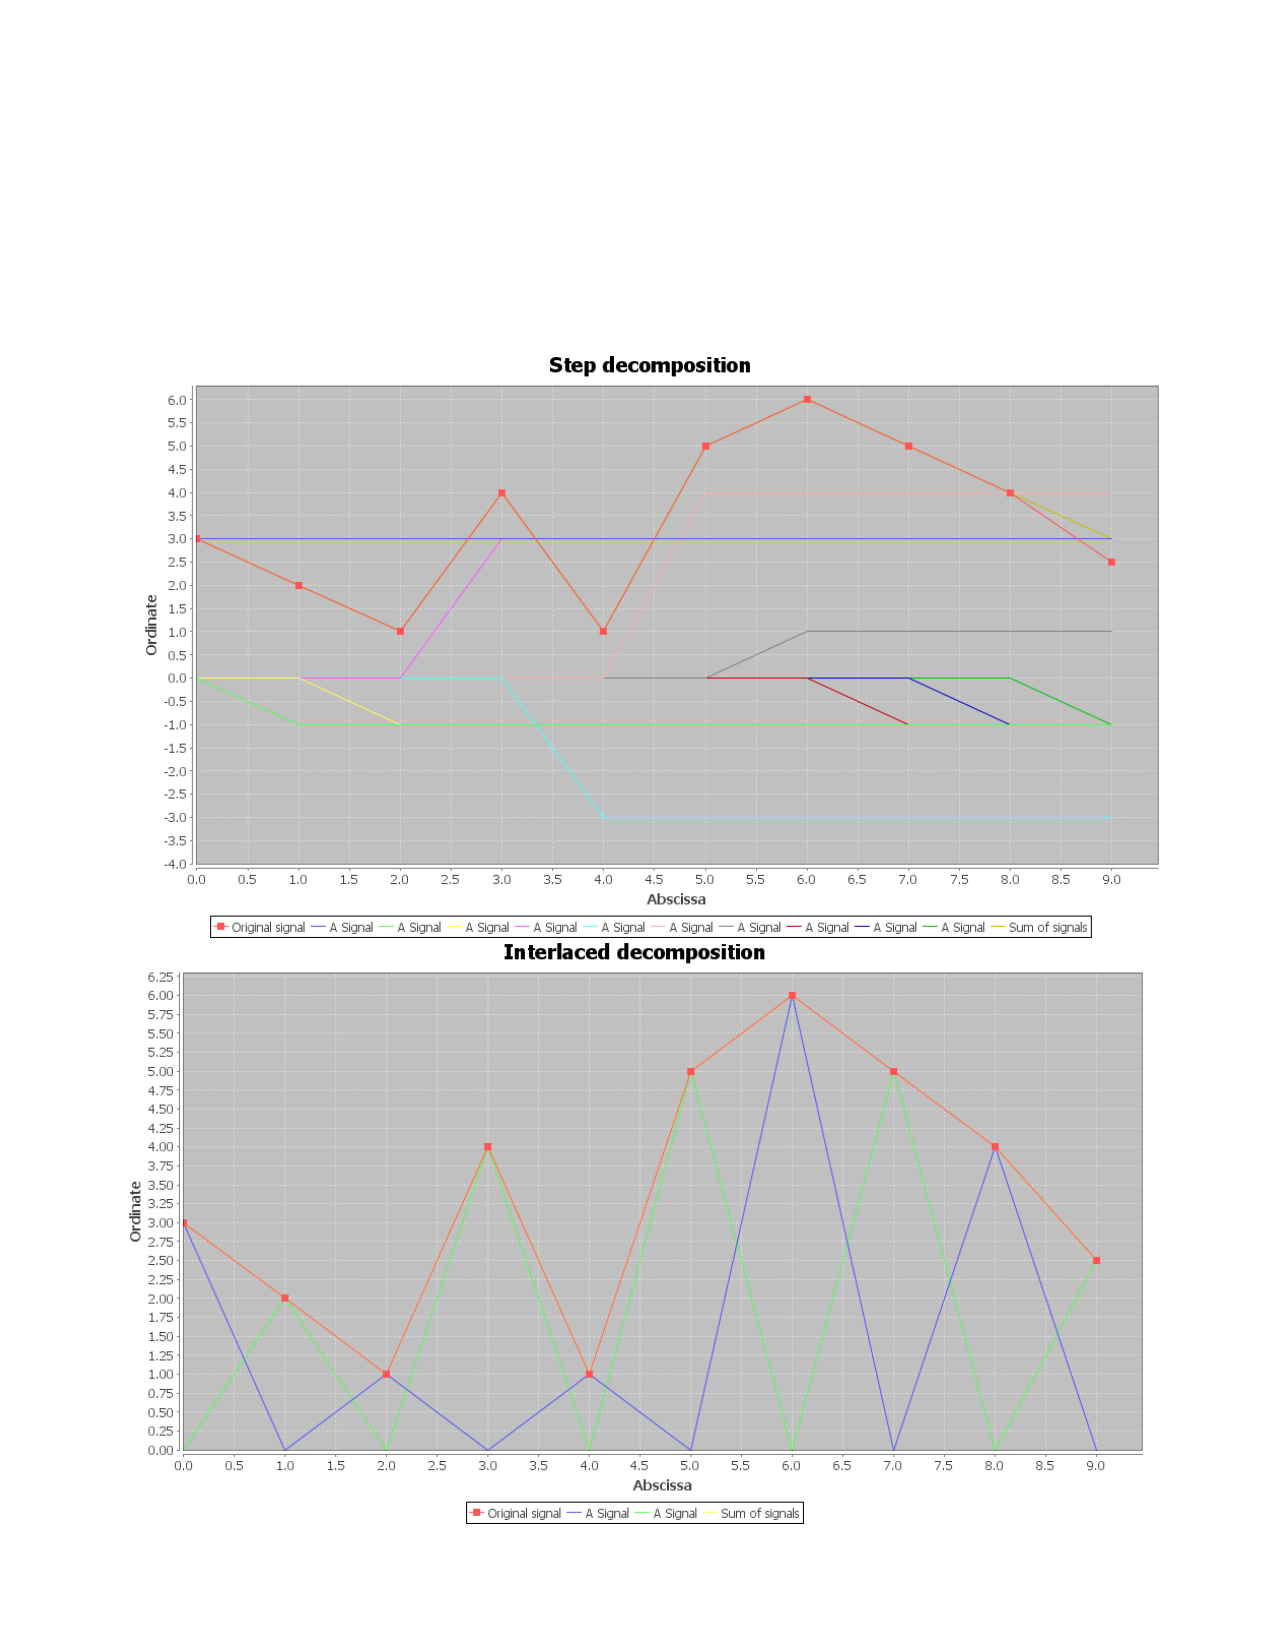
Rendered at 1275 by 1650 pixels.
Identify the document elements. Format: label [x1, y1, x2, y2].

picture [115, 352, 1170, 1525]
